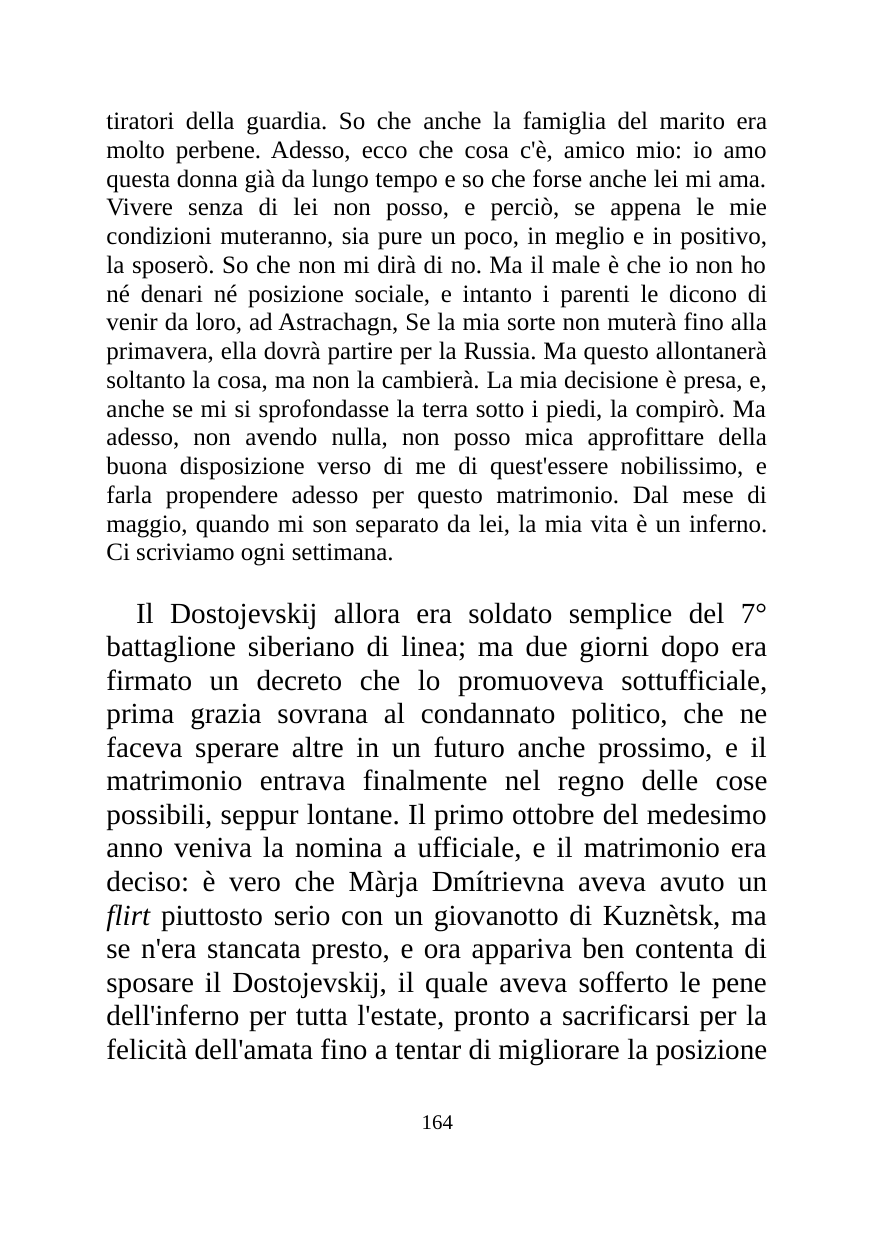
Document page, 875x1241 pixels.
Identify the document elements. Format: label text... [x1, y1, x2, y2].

text tiratori della guardia. So che anche la famiglia del marito era molto perbene. Adesso, ecco che cosa c'è, amico mio: io amo questa donna già da lungo tempo e so che forse anche lei mi ama. Vivere senza di lei non posso, e perciò, se appena le mie condizioni muteranno, sia pure un poco, in meglio e in positivo, la sposerò. So che non mi dirà di no. Ma il male è che io non ho né denari né posizione sociale, e intanto i parenti le dicono di venir da loro, ad Astrachagn, Se la mia sorte non muterà fino alla primavera, ella dovrà partire per la Russia. Ma questo allontanerà soltanto la cosa, ma non la cambierà. La mia decisione è presa, e, anche se mi si sprofondasse la terra sotto i piedi, la compirò. Ma adesso, non avendo nulla, non posso mica approfittare della buona disposizione verso di me di quest'essere nobilissimo, e farla propendere adesso per questo matrimonio. Dal mese di maggio, quando mi son separato da lei, la mia vita è un inferno. Ci scriviamo ogni settimana. [106, 106, 768, 566]
text Il Dostojevskij allora era soldato semplice del 7° battaglione siberiano di linea; ma due giorni dopo era firmato un decreto che lo promuoveva sottufficiale, prima grazia sovrana al condannato politico, che ne faceva sperare altre in un futuro anche prossimo, e il matrimonio entrava finalmente nel regno delle cose possibili, seppur lontane. Il primo ottobre del medesimo anno veniva la nomina a ufficiale, e il matrimonio era deciso: è vero che Màrja Dmítrievna aveva avuto un flirt piuttosto serio con un giovanotto di Kuznètsk, ma se n'era stancata presto, e ora appariva ben contenta di sposare il Dostojevskij, il quale aveva sofferto le pene dell'inferno per tutta l'estate, pronto a sacrificarsi per la felicità dell'amata fino a tentar di migliorare la posizione [106, 596, 768, 1065]
